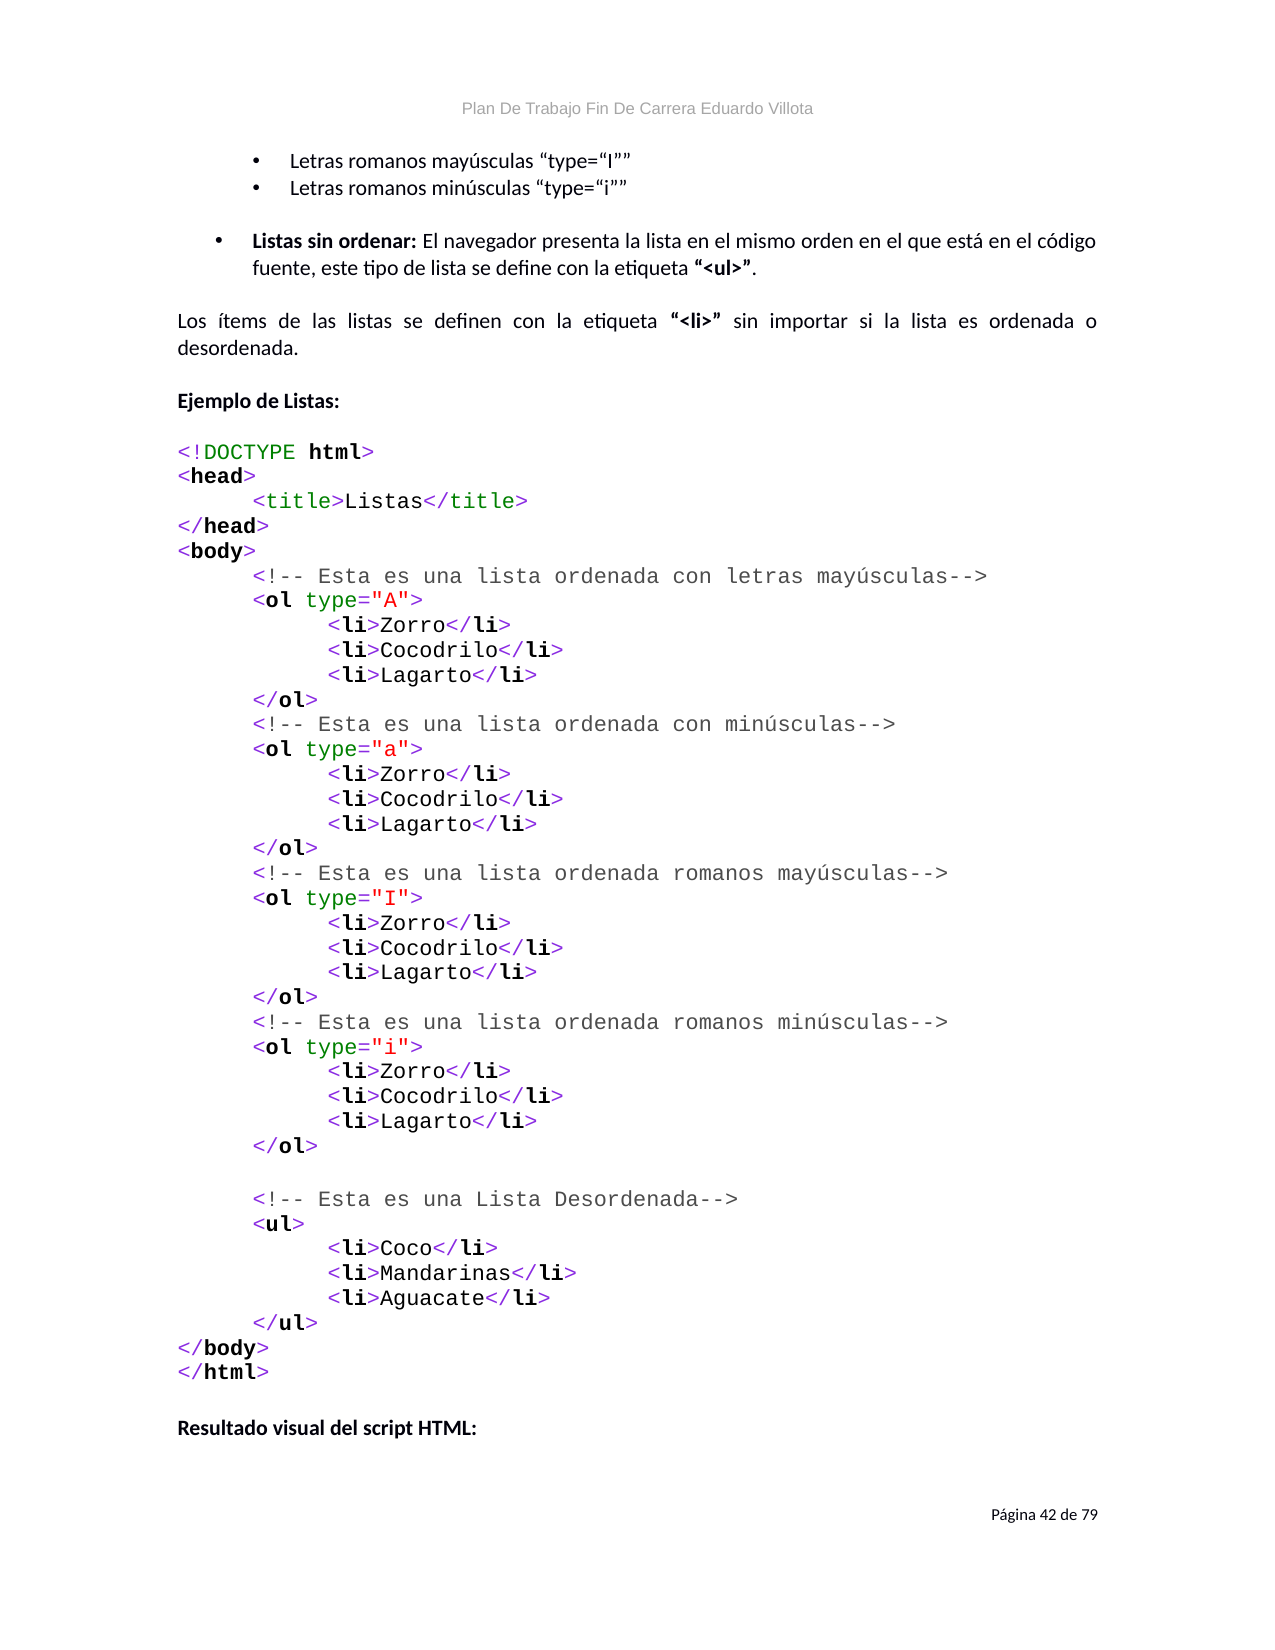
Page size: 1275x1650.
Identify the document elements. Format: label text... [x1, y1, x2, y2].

list <!-- Esta es una lista ordenada romanos minúsculas--> [177, 1011, 1098, 1036]
list <li>Zorro</li> [177, 614, 1098, 639]
list <ol type="A"> [177, 590, 1098, 614]
list </html> [177, 1361, 1098, 1386]
list <!-- Esta es una lista ordenada romanos mayúsculas--> [177, 862, 1098, 887]
list <li>Cocodrilo</li> [177, 1086, 1098, 1110]
list </ul> [177, 1312, 1098, 1337]
list </ol> [177, 689, 1098, 714]
list <head> [177, 466, 1098, 491]
list <li>Zorro</li> [177, 912, 1098, 937]
list Ejemplo de Listas: [177, 388, 1098, 414]
list <!-- Esta es una lista ordenada con letras mayúsculas--> [177, 565, 1098, 590]
list </ol> [177, 986, 1098, 1011]
list Letras romanos minúsculas “type=“i”” [252, 174, 1098, 201]
list </ol> [177, 1135, 1098, 1160]
text Resultado visual del script HTML: [177, 1414, 1098, 1441]
list <!DOCTYPE html> [177, 441, 1098, 466]
list <li>Lagarto</li> [177, 1110, 1098, 1135]
list <!-- Esta es una Lista Desordenada--> [177, 1188, 1098, 1213]
list <!-- Esta es una lista ordenada con minúsculas--> [177, 714, 1098, 738]
list <li>Cocodrilo</li> [177, 639, 1098, 664]
list <ol type="a"> [177, 738, 1098, 763]
list Listas sin ordenar: El navegador presenta la lista en el mismo orden en el que está en el código fuente, este tipo de lista se define con la etiqueta “<ul>”. [215, 228, 1098, 281]
list <li>Zorro</li> [177, 1061, 1098, 1086]
list </body> [177, 1337, 1098, 1361]
list <li>Aguacate</li> [177, 1287, 1098, 1312]
list </ol> [177, 838, 1098, 862]
list <body> [177, 540, 1098, 565]
list <li>Lagarto</li> [177, 813, 1098, 838]
list </head> [177, 515, 1098, 540]
list <li>Lagarto</li> [177, 664, 1098, 689]
list Letras romanos mayúsculas “type=“I”” [252, 148, 1098, 174]
list <ol type="I"> [177, 887, 1098, 912]
list <li>Cocodrilo</li> [177, 937, 1098, 962]
list <title>Listas</title> [177, 491, 1098, 515]
list <li>Cocodrilo</li> [177, 788, 1098, 813]
list Los ítems de las listas se definen con la etiqueta “<li>” sin importar si la lista es ordenada o desordenada. [177, 308, 1098, 361]
list <li>Lagarto</li> [177, 962, 1098, 986]
list <ul> [177, 1213, 1098, 1237]
list <li>Coco</li> [177, 1237, 1098, 1262]
list <li>Mandarinas</li> [177, 1262, 1098, 1287]
list <li>Zorro</li> [177, 763, 1098, 788]
list <ol type="i"> [177, 1036, 1098, 1061]
